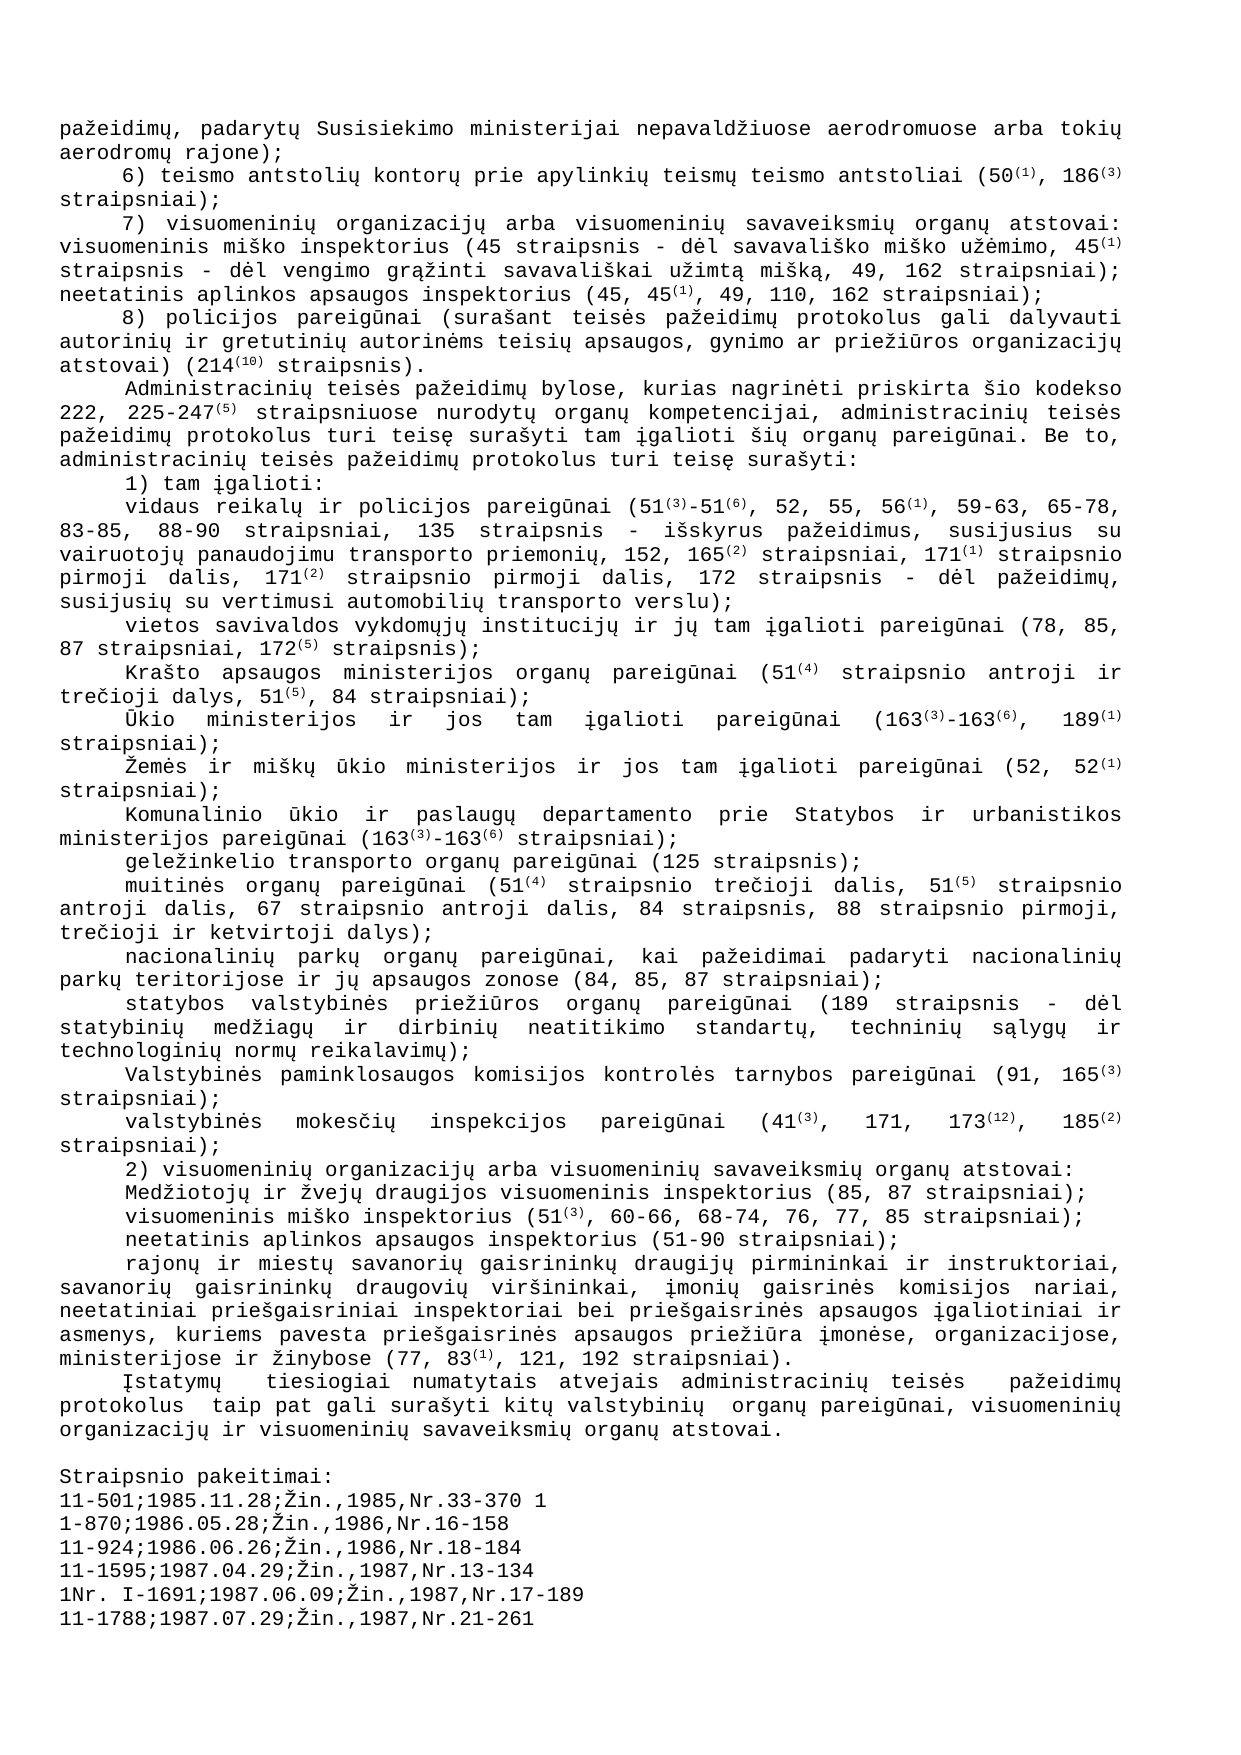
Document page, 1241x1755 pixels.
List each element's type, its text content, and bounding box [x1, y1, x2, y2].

text 7) visuomeninių organizacijų arba visuomeninių savaveiksmių organų atstovai: visuomeninis miško inspektorius (45 straipsnis - dėl savavališko miško užėmimo, 45(1) straipsnis - dėl vengimo grąžinti savavališkai užimtą mišką, 49, 162 straipsniai); neetatinis aplinkos apsaugos inspektorius (45, 45(1), 49, 110, 162 straipsniai); [59, 213, 1122, 307]
text vietos savivaldos vykdomųjų institucijų ir jų tam įgalioti pareigūnai (78, 85, 87 straipsniai, 172(5) straipsnis); [59, 615, 1122, 662]
text rajonų ir miestų savanorių gaisrininkų draugijų pirmininkai ir instruktoriai, savanorių gaisrininkų draugovių viršininkai, įmonių gaisrinės komisijos nariai, neetatiniai priešgaisriniai inspektoriai bei priešgaisrinės apsaugos įgaliotiniai ir asmenys, kuriems pavesta priešgaisrinės apsaugos priežiūra įmonėse, organizacijose, ministerijose ir žinybose (77, 83(1), 121, 192 straipsniai). [59, 1253, 1122, 1371]
text 11-1595;1987.04.29;Žin.,1987,Nr.13-134 [59, 1561, 1122, 1584]
text valstybinės mokesčių inspekcijos pareigūnai (41(3), 171, 173(12), 185(2) straipsniai); [59, 1111, 1122, 1158]
text Įstatymų tiesiogiai numatytais atvejais administracinių teisės pažeidimų protokolus taip pat gali surašyti kitų valstybinių organų pareigūnai, visuomeninių organizacijų ir visuomeninių savaveiksmių organų atstovai. [59, 1371, 1122, 1442]
text visuomeninis miško inspektorius (51(3), 60-66, 68-74, 76, 77, 85 straipsniai); [59, 1206, 1122, 1229]
text statybos valstybinės priežiūros organų pareigūnai (189 straipsnis - dėl statybinių medžiagų ir dirbinių neatitikimo standartų, techninių sąlygų ir technologinių normų reikalavimų); [59, 993, 1122, 1064]
text geležinkelio transporto organų pareigūnai (125 straipsnis); [59, 851, 1122, 875]
text 11-1788;1987.07.29;Žin.,1987,Nr.21-261 [59, 1608, 1122, 1631]
text Straipsnio pakeitimai: [59, 1466, 1122, 1489]
text Administracinių teisės pažeidimų bylose, kurias nagrinėti priskirta šio kodekso 222, 225-247(5) straipsniuose nurodytų organų kompetencijai, administracinių teisės pažeidimų protokolus turi teisę surašyti tam įgalioti šių organų pareigūnai. Be to, administracinių teisės pažeidimų protokolus turi teisę surašyti: [59, 378, 1122, 473]
text 1-870;1986.05.28;Žin.,1986,Nr.16-158 [59, 1513, 1122, 1537]
text nacionalinių parkų organų pareigūnai, kai pažeidimai padaryti nacionalinių parkų teritorijose ir jų apsaugos zonose (84, 85, 87 straipsniai); [59, 946, 1122, 993]
text Krašto apsaugos ministerijos organų pareigūnai (51(4) straipsnio antroji ir trečioji dalys, 51(5), 84 straipsniai); [59, 662, 1122, 709]
text 1) tam įgalioti: [59, 473, 1122, 496]
text Valstybinės paminklosaugos komisijos kontrolės tarnybos pareigūnai (91, 165(3) straipsniai); [59, 1064, 1122, 1111]
text Medžiotojų ir žvejų draugijos visuomeninis inspektorius (85, 87 straipsniai); [59, 1182, 1122, 1206]
text 8) policijos pareigūnai (surašant teisės pažeidimų protokolus gali dalyvauti autorinių ir gretutinių autorinėms teisių apsaugos, gynimo ar priežiūros organizacijų atstovai) (214(10) straipsnis). [59, 307, 1122, 378]
text neetatinis aplinkos apsaugos inspektorius (51-90 straipsniai); [59, 1229, 1122, 1253]
text Komunalinio ūkio ir paslaugų departamento prie Statybos ir urbanistikos ministerijos pareigūnai (163(3)-163(6) straipsniai); [59, 804, 1122, 851]
text Ūkio ministerijos ir jos tam įgalioti pareigūnai (163(3)-163(6), 189(1) straipsniai); [59, 709, 1122, 757]
text muitinės organų pareigūnai (51(4) straipsnio trečioji dalis, 51(5) straipsnio antroji dalis, 67 straipsnio antroji dalis, 84 straipsnis, 88 straipsnio pirmoji, trečioji ir ketvirtoji dalys); [59, 875, 1122, 946]
text vidaus reikalų ir policijos pareigūnai (51(3)-51(6), 52, 55, 56(1), 59-63, 65-78, 83-85, 88-90 straipsniai, 135 straipsnis - išskyrus pažeidimus, susijusius su vairuotojų panaudojimu transporto priemonių, 152, 165(2) straipsniai, 171(1) straipsnio pirmoji dalis, 171(2) straipsnio pirmoji dalis, 172 straipsnis - dėl pažeidimų, susijusių su vertimusi automobilių transporto verslu); [59, 496, 1122, 615]
text pažeidimų, padarytų Susisiekimo ministerijai nepavaldžiuose aerodromuose arba tokių aerodromų rajone); [59, 118, 1122, 165]
text 6) teismo antstolių kontorų prie apylinkių teismų teismo antstoliai (50(1), 186(3) straipsniai); [59, 165, 1122, 213]
text 11-924;1986.06.26;Žin.,1986,Nr.18-184 [59, 1537, 1122, 1561]
text 11-501;1985.11.28;Žin.,1985,Nr.33-370 1 [59, 1489, 1122, 1513]
text Žemės ir miškų ūkio ministerijos ir jos tam įgalioti pareigūnai (52, 52(1) straipsniai); [59, 757, 1122, 804]
text 2) visuomeninių organizacijų arba visuomeninių savaveiksmių organų atstovai: [59, 1158, 1122, 1182]
text 1Nr. I-1691;1987.06.09;Žin.,1987,Nr.17-189 [59, 1584, 1122, 1608]
